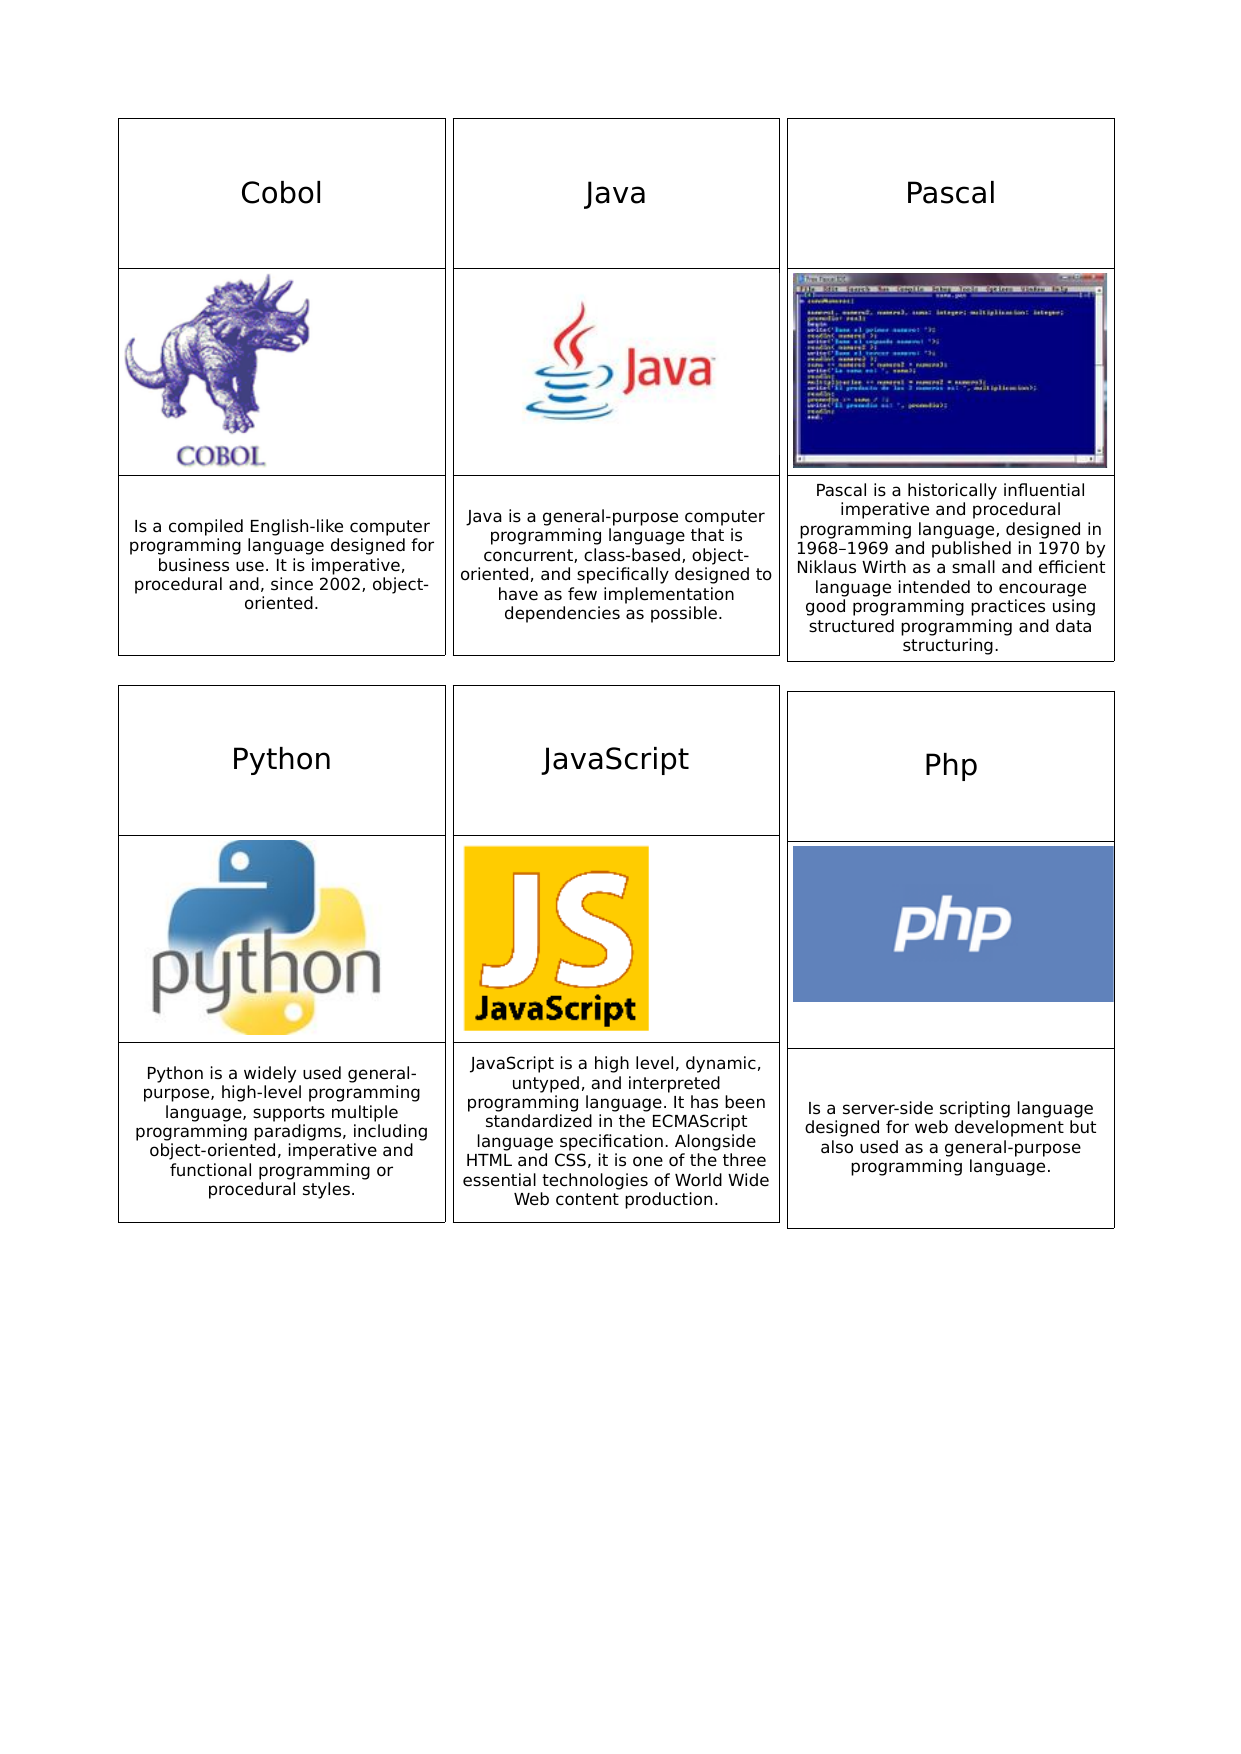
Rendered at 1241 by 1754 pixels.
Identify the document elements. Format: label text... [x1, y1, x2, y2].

table_cell JavaScript is a high level, dynamic, untyped, and interpreted programming language. It has been standardized in the ECMAScript language specification. Alongside HTML and CSS, it is one of the three essential technologies of World Wide Web content production. [454, 1043, 779, 1222]
picture [793, 846, 1114, 1002]
table_header Pascal [788, 119, 1114, 268]
table_header JavaScript [454, 686, 779, 835]
table_cell [454, 836, 779, 1042]
table_cell Is a compiled English-like computer programming language designed for business use. It is imperative, procedural and, since 2002, object-oriented. [119, 476, 445, 655]
table_header Java [454, 119, 779, 268]
table_cell Python is a widely used general-purpose, high-level programming language, supports multiple programming paradigms, including object-oriented, imperative and functional programming or procedural styles. [119, 1043, 445, 1222]
table_header Php [788, 692, 1114, 841]
table_cell [788, 269, 1114, 475]
table_cell [788, 842, 1114, 1048]
table_header Cobol [119, 119, 445, 268]
picture [793, 273, 1108, 468]
table_cell Pascal is a historically influential imperative and procedural programming language, designed in 1968–1969 and published in 1970 by Niklaus Wirth as a small and efficient language intended to encourage good programming practices using structured programming and data structuring. [788, 476, 1114, 661]
picture [123, 840, 411, 1035]
table_cell Is a server-side scripting language designed for web development but also used as a general-purpose programming language. [788, 1049, 1114, 1228]
table_cell Java is a general-purpose computer programming language that is concurrent, class-based, object-oriented, and specifically designed to have as few implementation dependencies as possible. [454, 476, 779, 655]
picture [123, 273, 318, 468]
picture [458, 840, 653, 1035]
table_cell [119, 269, 445, 475]
table_header Python [119, 686, 445, 835]
picture [458, 273, 780, 455]
table_cell [119, 836, 445, 1042]
table_cell [454, 269, 779, 475]
